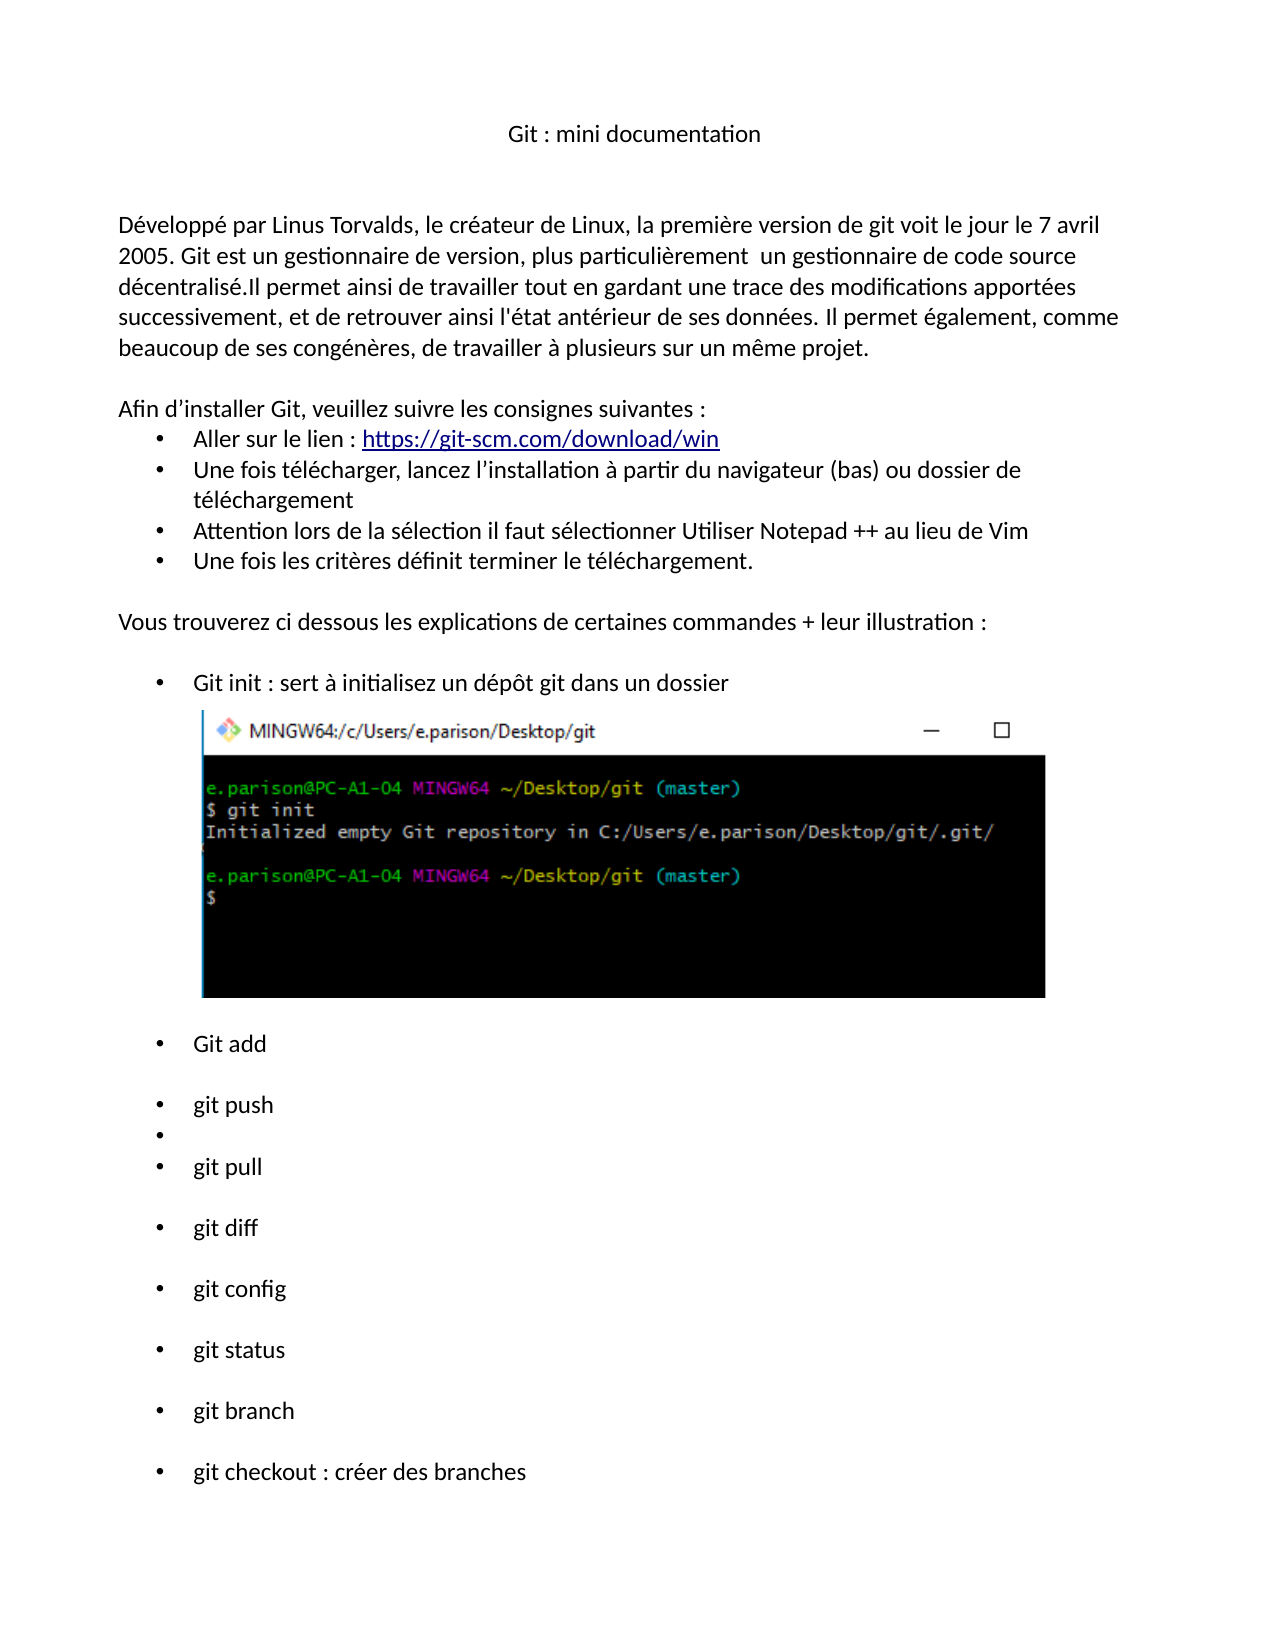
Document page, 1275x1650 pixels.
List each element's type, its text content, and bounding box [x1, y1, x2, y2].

list git push [156, 1089, 1157, 1120]
text Vous trouverez ci dessous les explications de certaines commandes + leur illustration : [118, 606, 1157, 637]
list Git init : sert à initialisez un dépôt git dans un dossier [156, 667, 1157, 698]
list git diff [156, 1212, 1157, 1242]
list Une fois télécharger, lancez l’installation à partir du navigateur (bas) ou dossier de téléchargement [156, 454, 1157, 515]
list git status [156, 1334, 1157, 1364]
picture [201, 710, 1046, 998]
list git pull [156, 1151, 1157, 1181]
list git config [156, 1273, 1157, 1303]
list Aller sur le lien : https://git-scm.com/download/win [156, 423, 1157, 454]
list Une fois les critères définit terminer le téléchargement. [156, 545, 1157, 576]
text Développé par Linus Torvalds, le créateur de Linux, la première version de git voit le jour le 7 avril 2005. Git est un gestionnaire de version, plus particulièrement un gestionnaire de code source décentralisé.Il permet ainsi de travailler tout en gardant une trace des modifications apportées successivement, et de retrouver ainsi l'état antérieur de ses données. Il permet également, comme beaucoup de ses congénères, de travailler à plusieurs sur un même projet. [118, 210, 1157, 362]
text Afin d’installer Git, veuillez suivre les consignes suivantes : [118, 393, 1157, 423]
list Attention lors de la sélection il faut sélectionner Utiliser Notepad ++ au lieu de Vim [156, 515, 1157, 545]
text Git : mini documentation [118, 118, 1157, 149]
list git branch [156, 1395, 1157, 1425]
list Git add [156, 1028, 1157, 1059]
list git checkout : créer des branches [156, 1456, 1157, 1486]
